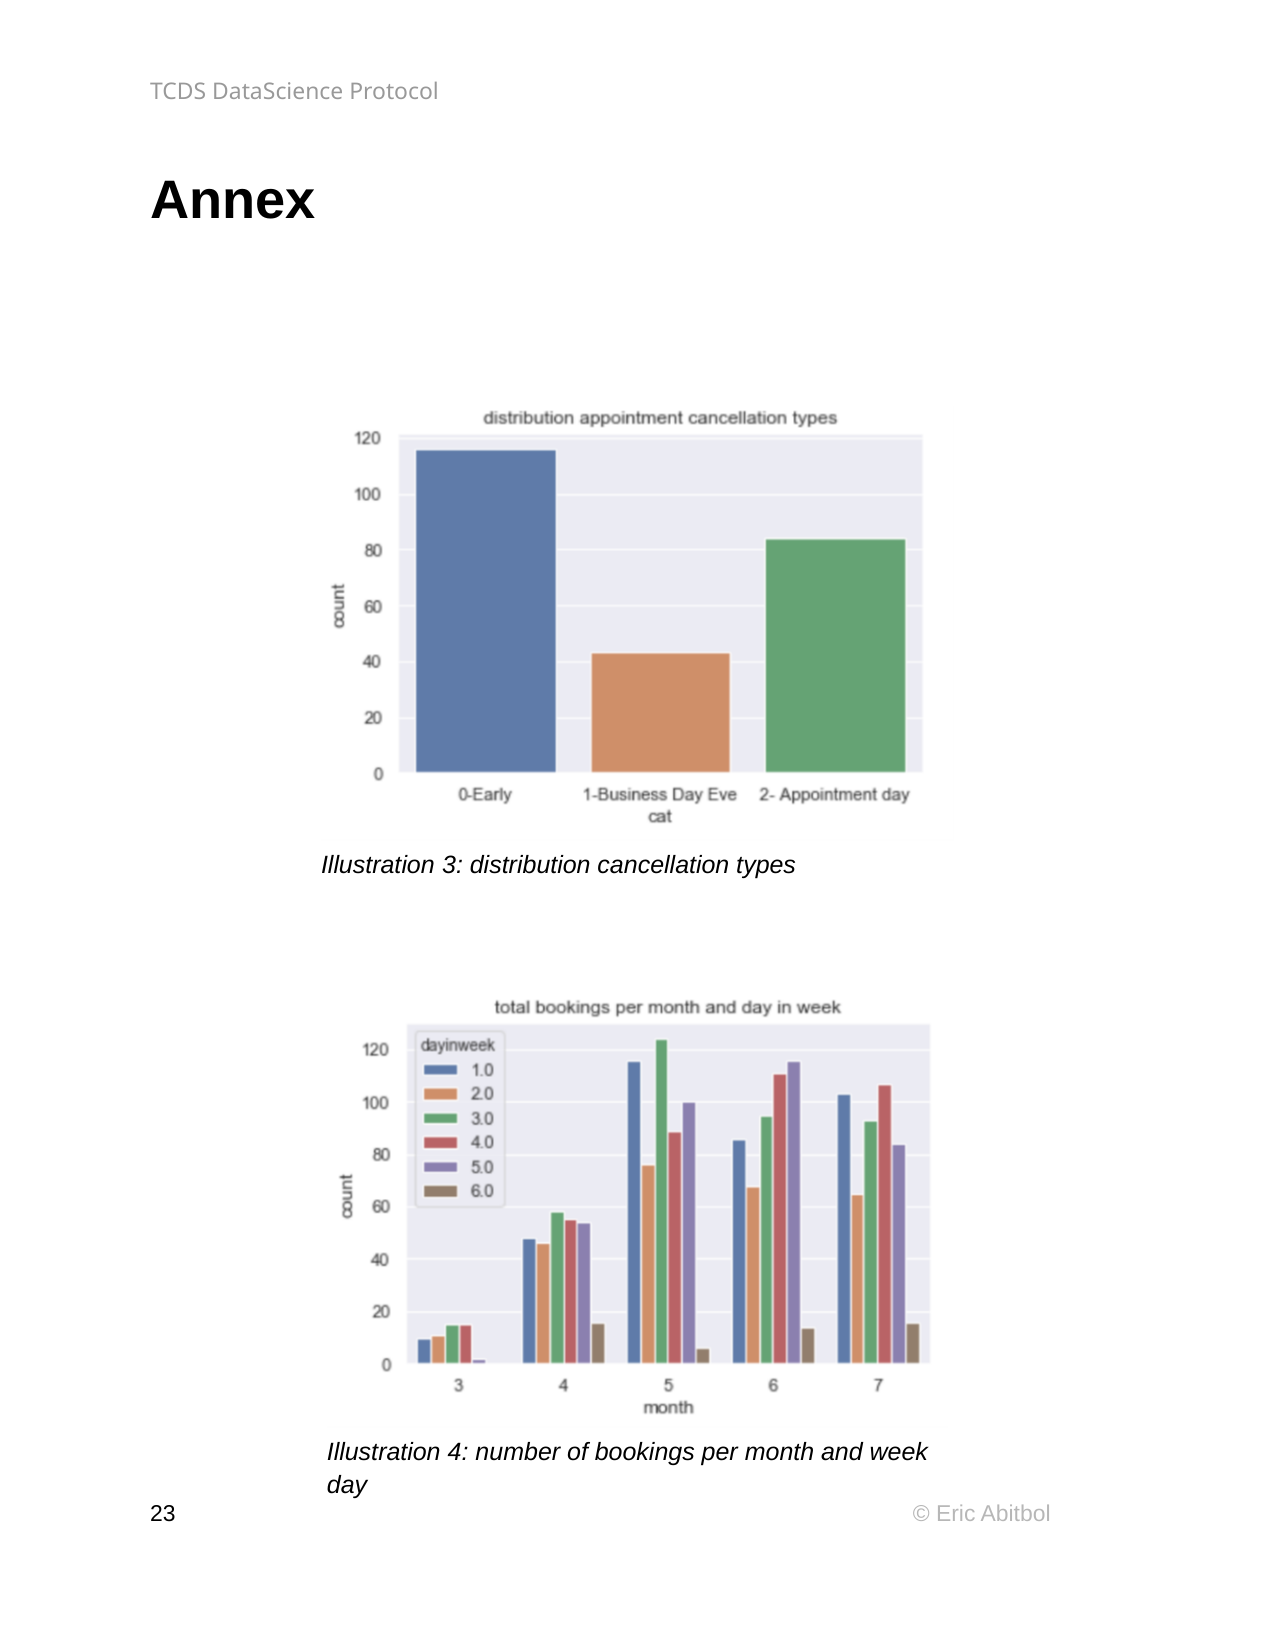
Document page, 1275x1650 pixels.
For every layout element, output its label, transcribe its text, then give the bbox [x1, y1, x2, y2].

text Illustration 4: number of bookings per month and week day [327, 1428, 948, 1499]
picture [320, 405, 955, 841]
text Illustration 3: distribution cancellation types [321, 841, 954, 879]
picture [326, 986, 949, 1428]
title Annex [150, 167, 1125, 230]
